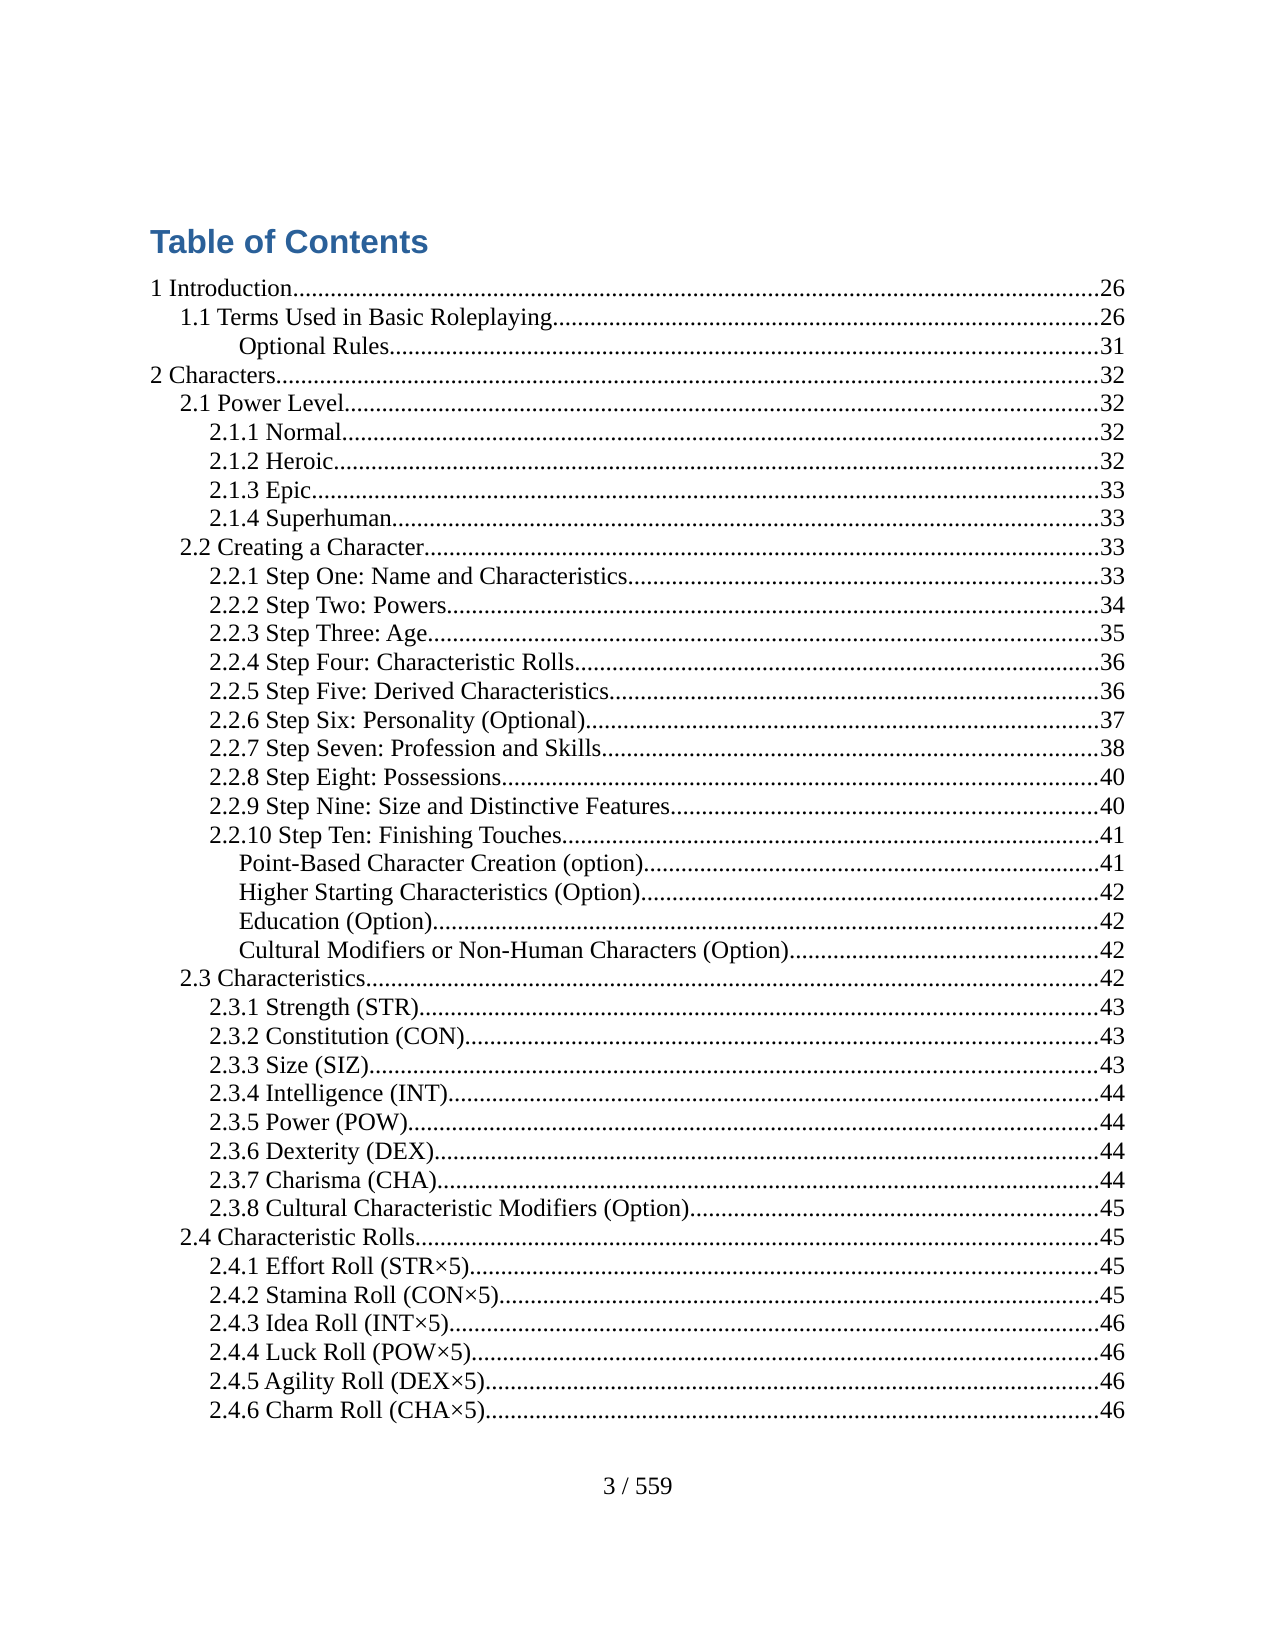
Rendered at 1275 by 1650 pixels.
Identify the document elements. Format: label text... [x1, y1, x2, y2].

text 2.3.2 Constitution (CON) 43 [209, 1021, 1125, 1050]
text Optional Rules 31 [238, 331, 1125, 360]
text Higher Starting Characteristics (Option) 42 [238, 877, 1125, 906]
text 2.3.1 Strength (STR) 43 [209, 992, 1125, 1021]
text 2.2.8 Step Eight: Possessions 40 [209, 762, 1125, 791]
text 2.4.3 Idea Roll (INT×5) 46 [209, 1308, 1125, 1337]
text 2.2.2 Step Two: Powers 34 [209, 590, 1125, 618]
text 2.3.5 Power (POW) 44 [209, 1107, 1125, 1136]
text 2.4.6 Charm Roll (CHA×5) 46 [209, 1395, 1125, 1423]
text 2.3.4 Intelligence (INT) 44 [209, 1078, 1125, 1107]
text 2.3 Characteristics 42 [179, 963, 1125, 992]
text 1 Introduction 26 [150, 273, 1125, 302]
text 2.4.5 Agility Roll (DEX×5) 46 [209, 1366, 1125, 1395]
text 2.1.1 Normal 32 [209, 417, 1125, 446]
text 2 Characters 32 [150, 360, 1125, 388]
text 2.2.3 Step Three: Age 35 [209, 618, 1125, 647]
text 2.1.4 Superhuman 33 [209, 503, 1125, 532]
subtitle Table of Contents [150, 223, 1125, 261]
text 2.2.10 Step Ten: Finishing Touches 41 [209, 820, 1125, 848]
text 2.2.9 Step Nine: Size and Distinctive Features 40 [209, 791, 1125, 820]
text 1.1 Terms Used in Basic Roleplaying 26 [179, 302, 1125, 331]
text Education (Option) 42 [238, 906, 1125, 935]
text 2.2.1 Step One: Name and Characteristics 33 [209, 561, 1125, 590]
text 2.1.3 Epic 33 [209, 475, 1125, 503]
text 2.3.8 Cultural Characteristic Modifiers (Option) 45 [209, 1193, 1125, 1222]
text 2.2.4 Step Four: Characteristic Rolls 36 [209, 647, 1125, 676]
text 2.4.2 Stamina Roll (CON×5) 45 [209, 1280, 1125, 1308]
text 2.2.7 Step Seven: Profession and Skills 38 [209, 733, 1125, 762]
text 2.4.1 Effort Roll (STR×5) 45 [209, 1251, 1125, 1280]
text 2.3.3 Size (SIZ) 43 [209, 1050, 1125, 1078]
text 2.2 Creating a Character 33 [179, 532, 1125, 561]
text 2.1.2 Heroic 32 [209, 446, 1125, 475]
text 2.3.7 Charisma (CHA) 44 [209, 1165, 1125, 1193]
text 2.3.6 Dexterity (DEX) 44 [209, 1136, 1125, 1165]
text 2.1 Power Level 32 [179, 388, 1125, 417]
text 2.2.6 Step Six: Personality (Optional) 37 [209, 705, 1125, 733]
text Point-Based Character Creation (option) 41 [238, 848, 1125, 877]
text 2.4 Characteristic Rolls 45 [179, 1222, 1125, 1251]
text 2.2.5 Step Five: Derived Characteristics 36 [209, 676, 1125, 705]
text 2.4.4 Luck Roll (POW×5) 46 [209, 1337, 1125, 1366]
text Cultural Modifiers or Non-Human Characters (Option) 42 [238, 935, 1125, 963]
